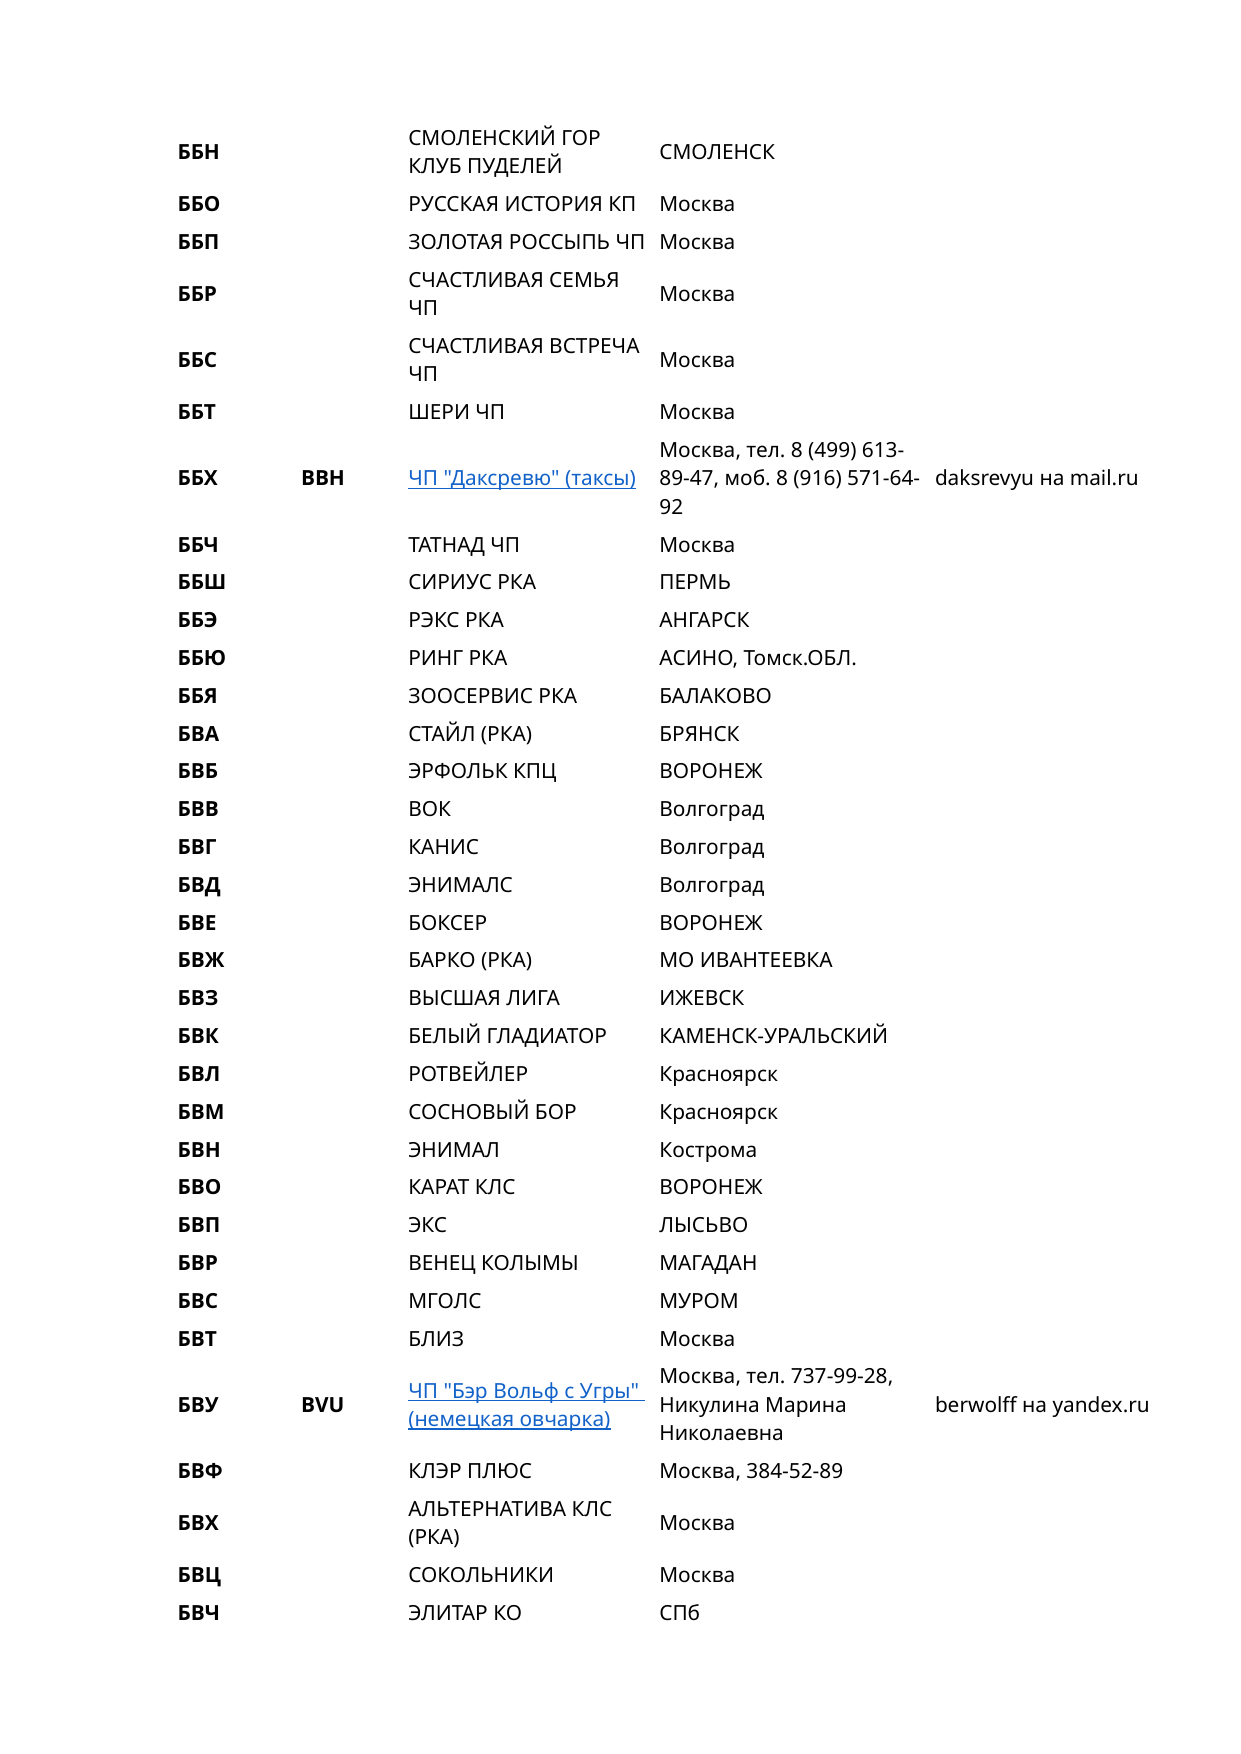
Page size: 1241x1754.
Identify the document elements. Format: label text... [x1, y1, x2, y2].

table_cell ББР [173, 260, 296, 326]
table_cell ВЫСШАЯ ЛИГА [404, 979, 654, 1017]
table_cell БРЯНСК [654, 714, 930, 752]
table_cell БЕЛЫЙ ГЛАДИАТОР [404, 1017, 654, 1054]
table_cell БВУ [173, 1357, 296, 1452]
table_cell БВА [173, 714, 296, 752]
table_cell ЧП "Даксревю" (таксы) [404, 430, 654, 525]
table_cell КАРАТ КЛС [404, 1168, 654, 1206]
table_cell Москва [654, 326, 930, 392]
table_cell [296, 601, 403, 638]
table_cell ББХ [173, 430, 296, 525]
table_cell [930, 752, 1156, 790]
table_cell ЭКС [404, 1206, 654, 1243]
table_cell КАМЕНСК-УРАЛЬСКИЙ [654, 1017, 930, 1054]
table_cell [930, 1594, 1156, 1631]
table_cell Красноярск [654, 1054, 930, 1092]
table_cell БЛИЗ [404, 1319, 654, 1357]
table_cell БАЛАКОВО [654, 676, 930, 714]
table_cell КАНИС [404, 828, 654, 865]
table_cell БВЕ [173, 903, 296, 941]
table_cell РУССКАЯ ИСТОРИЯ КП [404, 184, 654, 222]
table_cell [930, 1206, 1156, 1243]
table_cell [296, 1206, 403, 1243]
table_cell ББП [173, 222, 296, 260]
table_cell [296, 676, 403, 714]
table_cell [930, 1017, 1156, 1054]
table_cell Москва [654, 1489, 930, 1556]
table_cell ЧП "Бэр Вольф с Угры" (немецкая овчарка) [404, 1357, 654, 1452]
table_cell [296, 1594, 403, 1631]
table_cell БВТ [173, 1319, 296, 1357]
table_cell [930, 563, 1156, 601]
table_cell СМОЛЕНСКИЙ ГОР КЛУБ ПУДЕЛЕЙ [404, 118, 654, 184]
table_cell ВОРОНЕЖ [654, 1168, 930, 1206]
table_cell ББС [173, 326, 296, 392]
table_cell АЛЬТЕРНАТИВА КЛС (РКА) [404, 1489, 654, 1556]
table_cell СЧАСТЛИВАЯ ВСТРЕЧА ЧП [404, 326, 654, 392]
table_cell Волгоград [654, 865, 930, 903]
table_cell БОКСЕР [404, 903, 654, 941]
table_cell БВХ [173, 1489, 296, 1556]
table_cell СТАЙЛ (РКА) [404, 714, 654, 752]
table_cell [296, 1054, 403, 1092]
table_cell БВД [173, 865, 296, 903]
table_cell [296, 752, 403, 790]
table_cell BBH [296, 430, 403, 525]
table_cell АНГАРСК [654, 601, 930, 638]
table_cell БВГ [173, 828, 296, 865]
table_cell Москва, тел. 737-99-28, Никулина Марина Николаевна [654, 1357, 930, 1452]
table_cell ВОРОНЕЖ [654, 752, 930, 790]
table_cell Москва [654, 222, 930, 260]
table_cell ББН [173, 118, 296, 184]
table_cell [296, 1244, 403, 1281]
table_cell [930, 1130, 1156, 1168]
table_cell ББЭ [173, 601, 296, 638]
table_cell ББО [173, 184, 296, 222]
table_cell berwolff на yandex.ru [930, 1357, 1156, 1452]
table_cell ЗООСЕРВИС РКА [404, 676, 654, 714]
table_cell Москва [654, 393, 930, 430]
table_cell [930, 1244, 1156, 1281]
table_cell [930, 260, 1156, 326]
table_cell [296, 903, 403, 941]
table_cell [930, 184, 1156, 222]
table_cell [930, 676, 1156, 714]
table_cell [930, 525, 1156, 563]
table_cell [930, 714, 1156, 752]
table_cell БВЦ [173, 1556, 296, 1593]
table_cell СОКОЛЬНИКИ [404, 1556, 654, 1593]
table_cell [296, 1556, 403, 1593]
table_cell РЭКС РКА [404, 601, 654, 638]
table_cell [930, 903, 1156, 941]
table_cell [296, 326, 403, 392]
table_cell [930, 1054, 1156, 1092]
table_cell СИРИУС РКА [404, 563, 654, 601]
table_cell [296, 714, 403, 752]
table_cell АСИНО, Томск.ОБЛ. [654, 639, 930, 676]
table_cell [296, 1319, 403, 1357]
table_cell [296, 1130, 403, 1168]
table_cell [296, 979, 403, 1017]
table_cell РОТВЕЙЛЕР [404, 1054, 654, 1092]
table_cell BVU [296, 1357, 403, 1452]
table_cell [930, 326, 1156, 392]
table_cell [296, 1168, 403, 1206]
table_cell БВВ [173, 790, 296, 827]
table_cell [930, 1281, 1156, 1319]
table_cell БВЖ [173, 941, 296, 979]
table_cell МГОЛС [404, 1281, 654, 1319]
table_cell БВР [173, 1244, 296, 1281]
table_cell [296, 1452, 403, 1489]
table_cell МО ИВАНТЕЕВКА [654, 941, 930, 979]
table_cell [296, 1281, 403, 1319]
table_cell ЛЫСЬВО [654, 1206, 930, 1243]
table_cell [930, 941, 1156, 979]
table_cell [296, 525, 403, 563]
table_cell [296, 1017, 403, 1054]
table_cell ИЖЕВСК [654, 979, 930, 1017]
table_cell [296, 941, 403, 979]
table_cell БВН [173, 1130, 296, 1168]
table_cell Москва [654, 525, 930, 563]
table_cell РИНГ РКА [404, 639, 654, 676]
table_cell [930, 1556, 1156, 1593]
table_cell Москва [654, 260, 930, 326]
table_cell БВК [173, 1017, 296, 1054]
table_cell [930, 979, 1156, 1017]
table_cell Москва [654, 1319, 930, 1357]
table_cell ББЯ [173, 676, 296, 714]
table_cell БВФ [173, 1452, 296, 1489]
table_cell Волгоград [654, 828, 930, 865]
table_cell [930, 865, 1156, 903]
table_cell [930, 1168, 1156, 1206]
table_cell БВЗ [173, 979, 296, 1017]
table_cell БВБ [173, 752, 296, 790]
table_cell ШЕРИ ЧП [404, 393, 654, 430]
table_cell Красноярск [654, 1092, 930, 1130]
table_cell ПЕРМЬ [654, 563, 930, 601]
table_cell БВЛ [173, 1054, 296, 1092]
table_cell [930, 118, 1156, 184]
table_cell Москва, 384-52-89 [654, 1452, 930, 1489]
table_cell [296, 790, 403, 827]
table_cell [930, 1092, 1156, 1130]
table_cell МАГАДАН [654, 1244, 930, 1281]
table_cell БВО [173, 1168, 296, 1206]
table_cell ЭЛИТАР КО [404, 1594, 654, 1631]
table_cell Москва, тел. 8 (499) 613-89-47, моб. 8 (916) 571-64-92 [654, 430, 930, 525]
table_cell ЗОЛОТАЯ РОССЫПЬ ЧП [404, 222, 654, 260]
table_cell МУРОМ [654, 1281, 930, 1319]
table_cell СОСНОВЫЙ БОР [404, 1092, 654, 1130]
table_cell [296, 639, 403, 676]
table_cell [930, 828, 1156, 865]
table_cell [296, 184, 403, 222]
table_cell КЛЭР ПЛЮС [404, 1452, 654, 1489]
table_cell [930, 393, 1156, 430]
table_cell БВЧ [173, 1594, 296, 1631]
table_cell ТАТНАД ЧП [404, 525, 654, 563]
table_cell СЧАСТЛИВАЯ СЕМЬЯ ЧП [404, 260, 654, 326]
table_cell [296, 828, 403, 865]
table_cell [296, 1489, 403, 1556]
table_cell [296, 222, 403, 260]
table_cell [930, 601, 1156, 638]
table_cell БВС [173, 1281, 296, 1319]
table_cell [930, 639, 1156, 676]
table_cell [930, 1319, 1156, 1357]
table_cell [296, 118, 403, 184]
table_cell [296, 393, 403, 430]
table_cell [296, 1092, 403, 1130]
table_cell [296, 563, 403, 601]
table_cell СПб [654, 1594, 930, 1631]
table_cell Кострома [654, 1130, 930, 1168]
table_cell СМОЛЕНСК [654, 118, 930, 184]
table_cell ББЧ [173, 525, 296, 563]
table_cell ВОРОНЕЖ [654, 903, 930, 941]
table_cell [930, 1489, 1156, 1556]
table_cell [930, 790, 1156, 827]
table_cell БАРКО (РКА) [404, 941, 654, 979]
table_cell ЭНИМАЛ [404, 1130, 654, 1168]
table_cell БВП [173, 1206, 296, 1243]
table_cell [296, 260, 403, 326]
table_cell [930, 1452, 1156, 1489]
table_cell ББЮ [173, 639, 296, 676]
table_cell ББШ [173, 563, 296, 601]
table_cell ВЕНЕЦ КОЛЫМЫ [404, 1244, 654, 1281]
table_cell Москва [654, 184, 930, 222]
table_cell ББТ [173, 393, 296, 430]
table_cell Москва [654, 1556, 930, 1593]
table_cell ЭНИМАЛС [404, 865, 654, 903]
table_cell Волгоград [654, 790, 930, 827]
table_cell daksrevyu на mail.ru [930, 430, 1156, 525]
table_cell ВОК [404, 790, 654, 827]
table_cell ЭРФОЛЬК КПЦ [404, 752, 654, 790]
table_cell [930, 222, 1156, 260]
table_cell БВМ [173, 1092, 296, 1130]
table_cell [296, 865, 403, 903]
